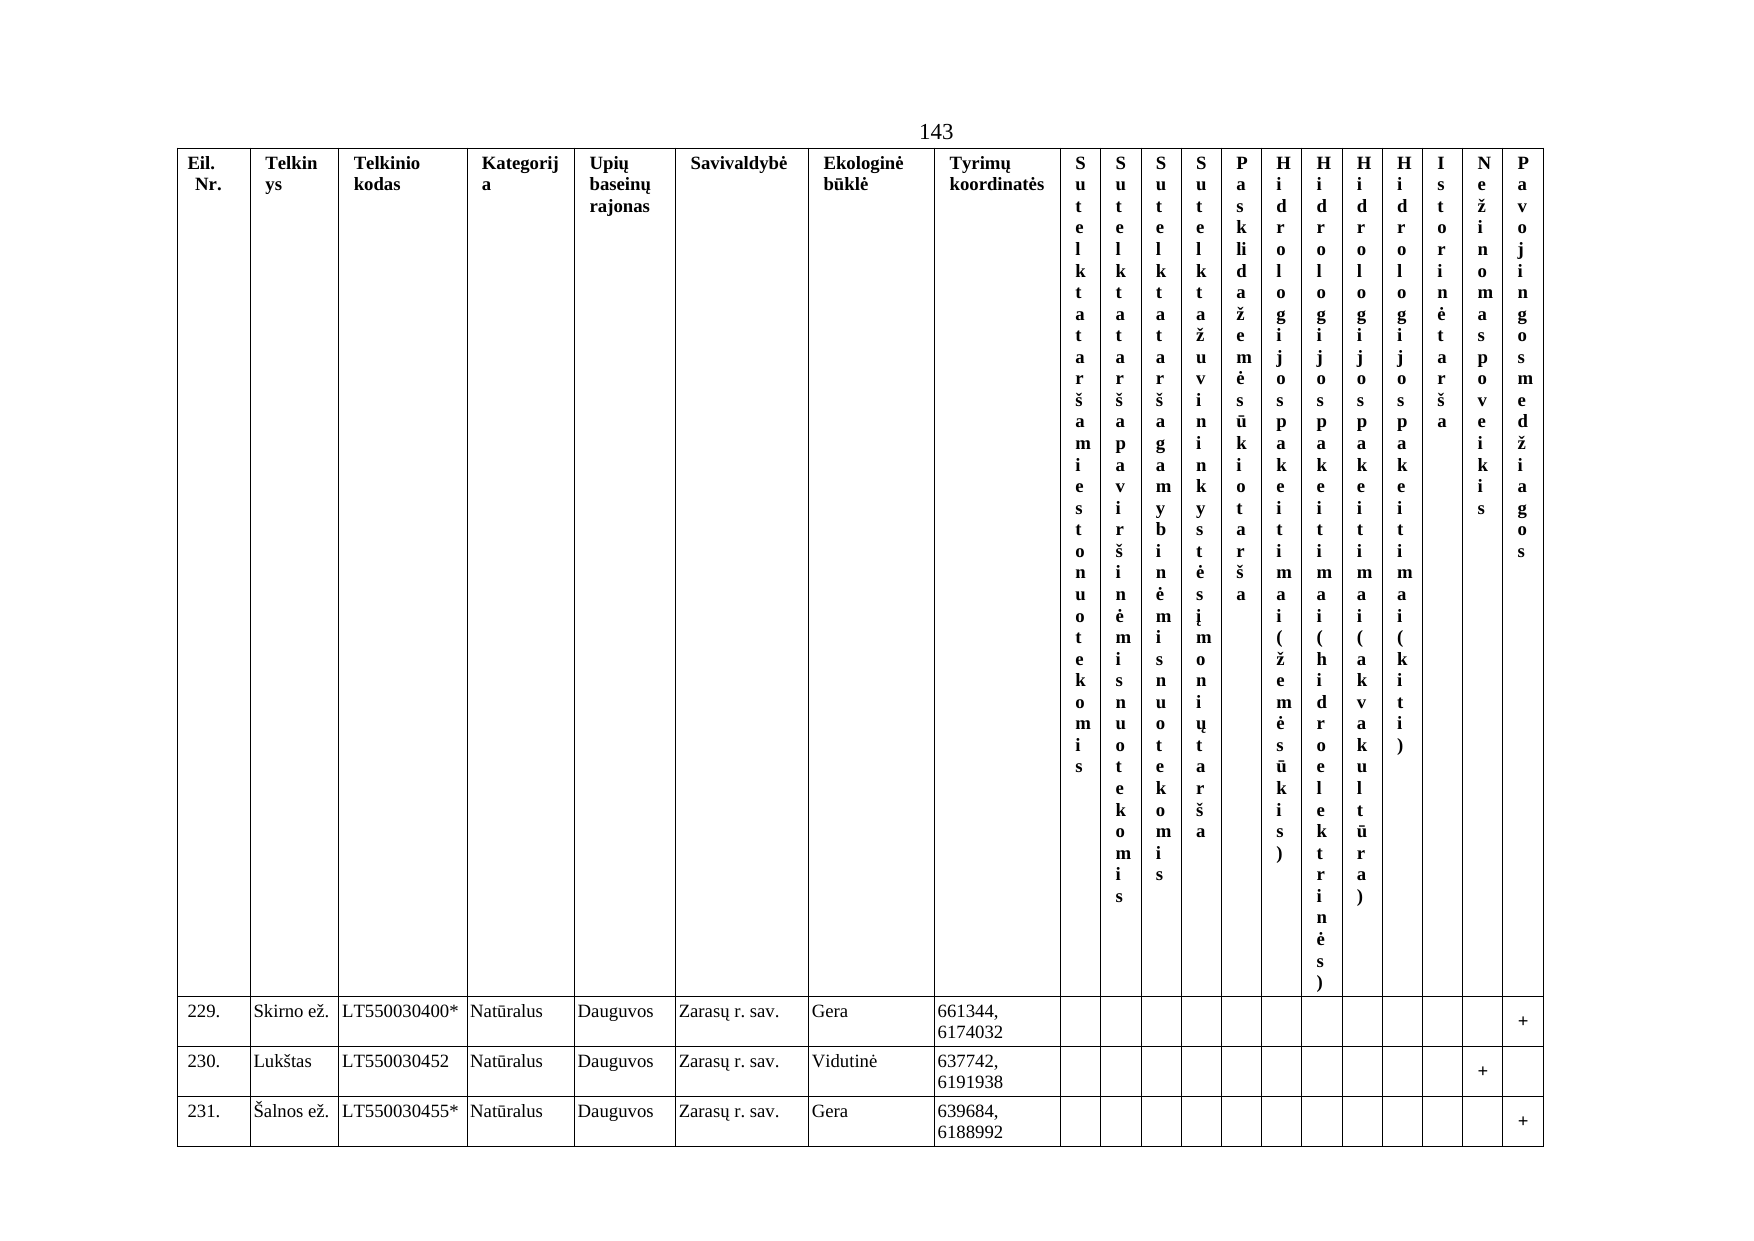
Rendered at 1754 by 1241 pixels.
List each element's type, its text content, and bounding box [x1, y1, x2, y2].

table_cell [1343, 1097, 1382, 1146]
table_cell [1262, 997, 1301, 1046]
table_header Hidrologijos pakeitimai (žemės ūkis) [1262, 149, 1301, 996]
table_cell [1463, 1097, 1502, 1146]
table_cell [1343, 1047, 1382, 1096]
table_cell 230. [178, 1047, 250, 1096]
table_cell Vidutinė [809, 1047, 934, 1096]
table_cell [1302, 1097, 1342, 1146]
table_header Sutelkta žuvininkystės įmonių tarša [1182, 149, 1221, 996]
table_cell [1463, 997, 1502, 1046]
table_cell Lukštas [251, 1047, 338, 1096]
table_header Kategorija [468, 149, 574, 996]
table_cell [1423, 1047, 1462, 1096]
table_cell Gera [809, 1097, 934, 1146]
table_cell Dauguvos [575, 1097, 675, 1146]
table_cell [1061, 997, 1100, 1046]
table_cell Šalnos ež. [251, 1097, 338, 1146]
table_cell 637742, 6191938 [935, 1047, 1060, 1096]
table_header Sutelkta tarša gamybinėmis nuotekomis [1142, 149, 1181, 996]
table_cell [1302, 1047, 1342, 1096]
table_cell [1302, 997, 1342, 1046]
table_cell [1182, 997, 1221, 1046]
table_cell Dauguvos [575, 997, 675, 1046]
table_cell [1142, 997, 1181, 1046]
table_cell LT550030452 [339, 1047, 467, 1096]
table_cell [1383, 997, 1422, 1046]
table_cell [1503, 1047, 1543, 1096]
table_header Tyrimų koordinatės [935, 149, 1060, 996]
table_cell [1383, 1097, 1422, 1146]
table_header Nežinomas poveikis [1463, 149, 1502, 996]
table_cell Dauguvos [575, 1047, 675, 1096]
table_cell [1061, 1097, 1100, 1146]
table_cell 231. [178, 1097, 250, 1146]
table_cell [1423, 1097, 1462, 1146]
table_cell LT550030455* [339, 1097, 467, 1146]
table_cell [1262, 1097, 1301, 1146]
table_cell [1142, 1097, 1181, 1146]
table_cell + [1503, 1097, 1543, 1146]
table_cell Natūralus [468, 1047, 574, 1096]
table_cell 229. [178, 997, 250, 1046]
table_cell [1101, 1047, 1141, 1096]
table_cell [1182, 1047, 1221, 1096]
table_cell Zarasų r. sav. [676, 997, 808, 1046]
table_cell [1101, 1097, 1141, 1146]
table_header Upių baseinų rajonas [575, 149, 675, 996]
table_cell [1423, 997, 1462, 1046]
table_header Hidrologijos pakeitimai (akvakultūra) [1343, 149, 1382, 996]
table_header Savivaldybė [676, 149, 808, 996]
table_header Sutelkta tarša paviršinėmis nuotekomis [1101, 149, 1141, 996]
table_header Istorinė tarša [1423, 149, 1462, 996]
table_cell [1222, 997, 1261, 1046]
table_header Pasklida žemės ūkio tarša [1222, 149, 1261, 996]
table_header Telkinio kodas [339, 149, 467, 996]
table_cell [1343, 997, 1382, 1046]
table_cell Skirno ež. [251, 997, 338, 1046]
table_cell + [1463, 1047, 1502, 1096]
table_header Hidrologijos pakeitimai (hidroelektrinės) [1302, 149, 1342, 996]
table_cell + [1503, 997, 1543, 1046]
table_cell Natūralus [468, 1097, 574, 1146]
table_cell [1262, 1047, 1301, 1096]
table_header Hidrologijos pakeitimai (kiti) [1383, 149, 1422, 996]
table_header Pavojingos medžiagos [1503, 149, 1543, 996]
table_cell [1101, 997, 1141, 1046]
table_cell [1383, 1047, 1422, 1096]
table_cell [1222, 1097, 1261, 1146]
table_cell Natūralus [468, 997, 574, 1046]
table_header Eil. Nr. [178, 149, 250, 996]
table_header Sutelkta tarša miesto nuotekomis [1061, 149, 1100, 996]
table_cell 639684, 6188992 [935, 1097, 1060, 1146]
table_cell [1142, 1047, 1181, 1096]
table_cell [1222, 1047, 1261, 1096]
table_cell LT550030400* [339, 997, 467, 1046]
table_cell [1061, 1047, 1100, 1096]
table_cell Zarasų r. sav. [676, 1047, 808, 1096]
table_cell Zarasų r. sav. [676, 1097, 808, 1146]
table_header Ekologinė būklė [809, 149, 934, 996]
table_header Telkinys [251, 149, 338, 996]
table_cell 661344, 6174032 [935, 997, 1060, 1046]
table_cell Gera [809, 997, 934, 1046]
table_cell [1182, 1097, 1221, 1146]
